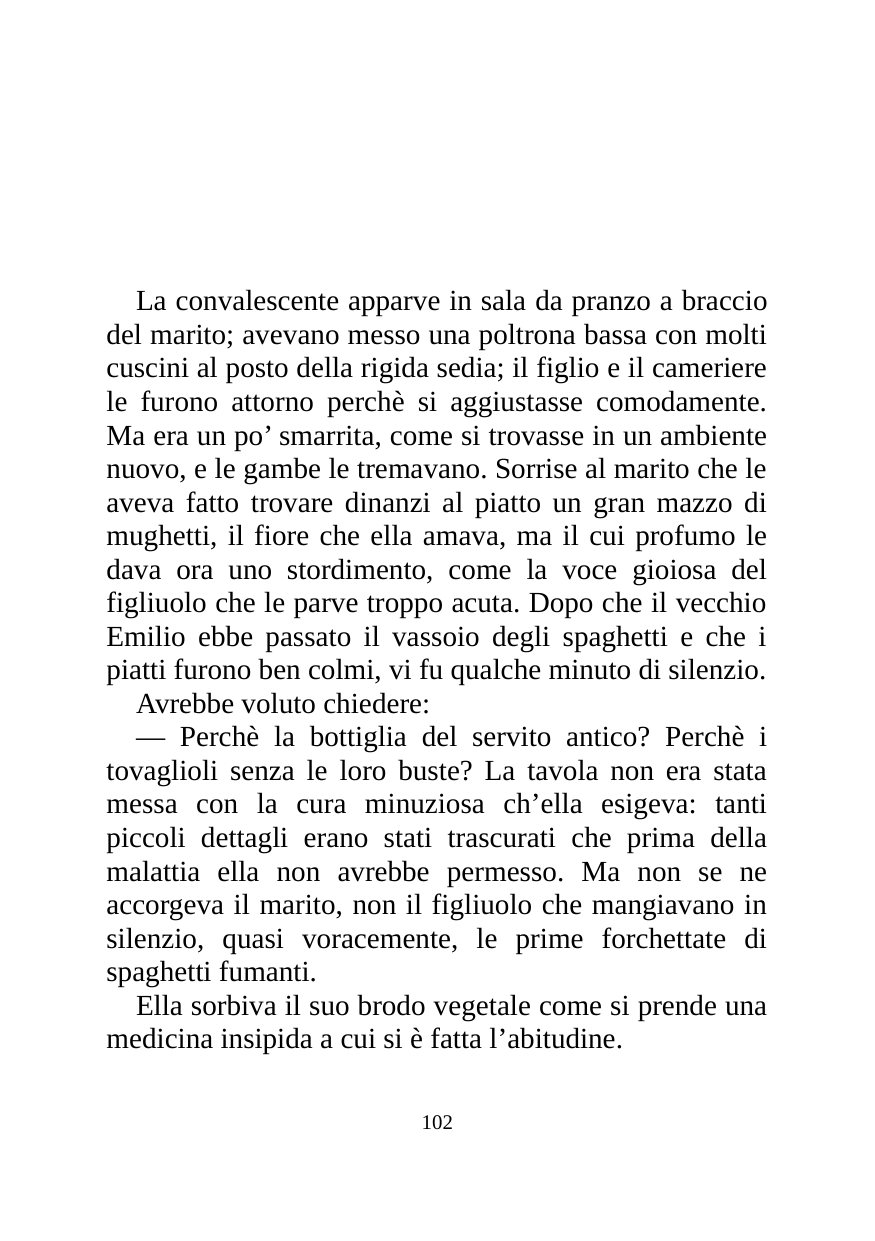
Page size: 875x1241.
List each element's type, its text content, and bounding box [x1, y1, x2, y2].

text La convalescente apparve in sala da pranzo a braccio del marito; avevano messo una poltrona bassa con molti cuscini al posto della rigida sedia; il figlio e il cameriere le furono attorno perchè si aggiustasse comodamente. Ma era un po’ smarrita, come si trovasse in un ambiente nuovo, e le gambe le tremavano. Sorrise al marito che le aveva fatto trovare dinanzi al piatto un gran mazzo di mughetti, il fiore che ella amava, ma il cui profumo le dava ora uno stordimento, come la voce gioiosa del figliuolo che le parve troppo acuta. Dopo che il vecchio Emilio ebbe passato il vassoio degli spaghetti e che i piatti furono ben colmi, vi fu qualche minuto di silenzio. [106, 283, 768, 686]
text — Perchè la bottiglia del servito antico? Perchè i tovaglioli senza le loro buste? La tavola non era stata messa con la cura minuziosa ch’ella esigeva: tanti piccoli dettagli erano stati trascurati che prima della malattia ella non avrebbe permesso. Ma non se ne accorgeva il marito, non il figliuolo che mangiavano in silenzio, quasi voracemente, le prime forchettate di spaghetti fumanti. [106, 719, 768, 988]
text Ella sorbiva il suo brodo vegetale come si prende una medicina insipida a cui si è fatta l’abitudine. [106, 988, 768, 1055]
text Avrebbe voluto chiedere: [106, 686, 768, 719]
